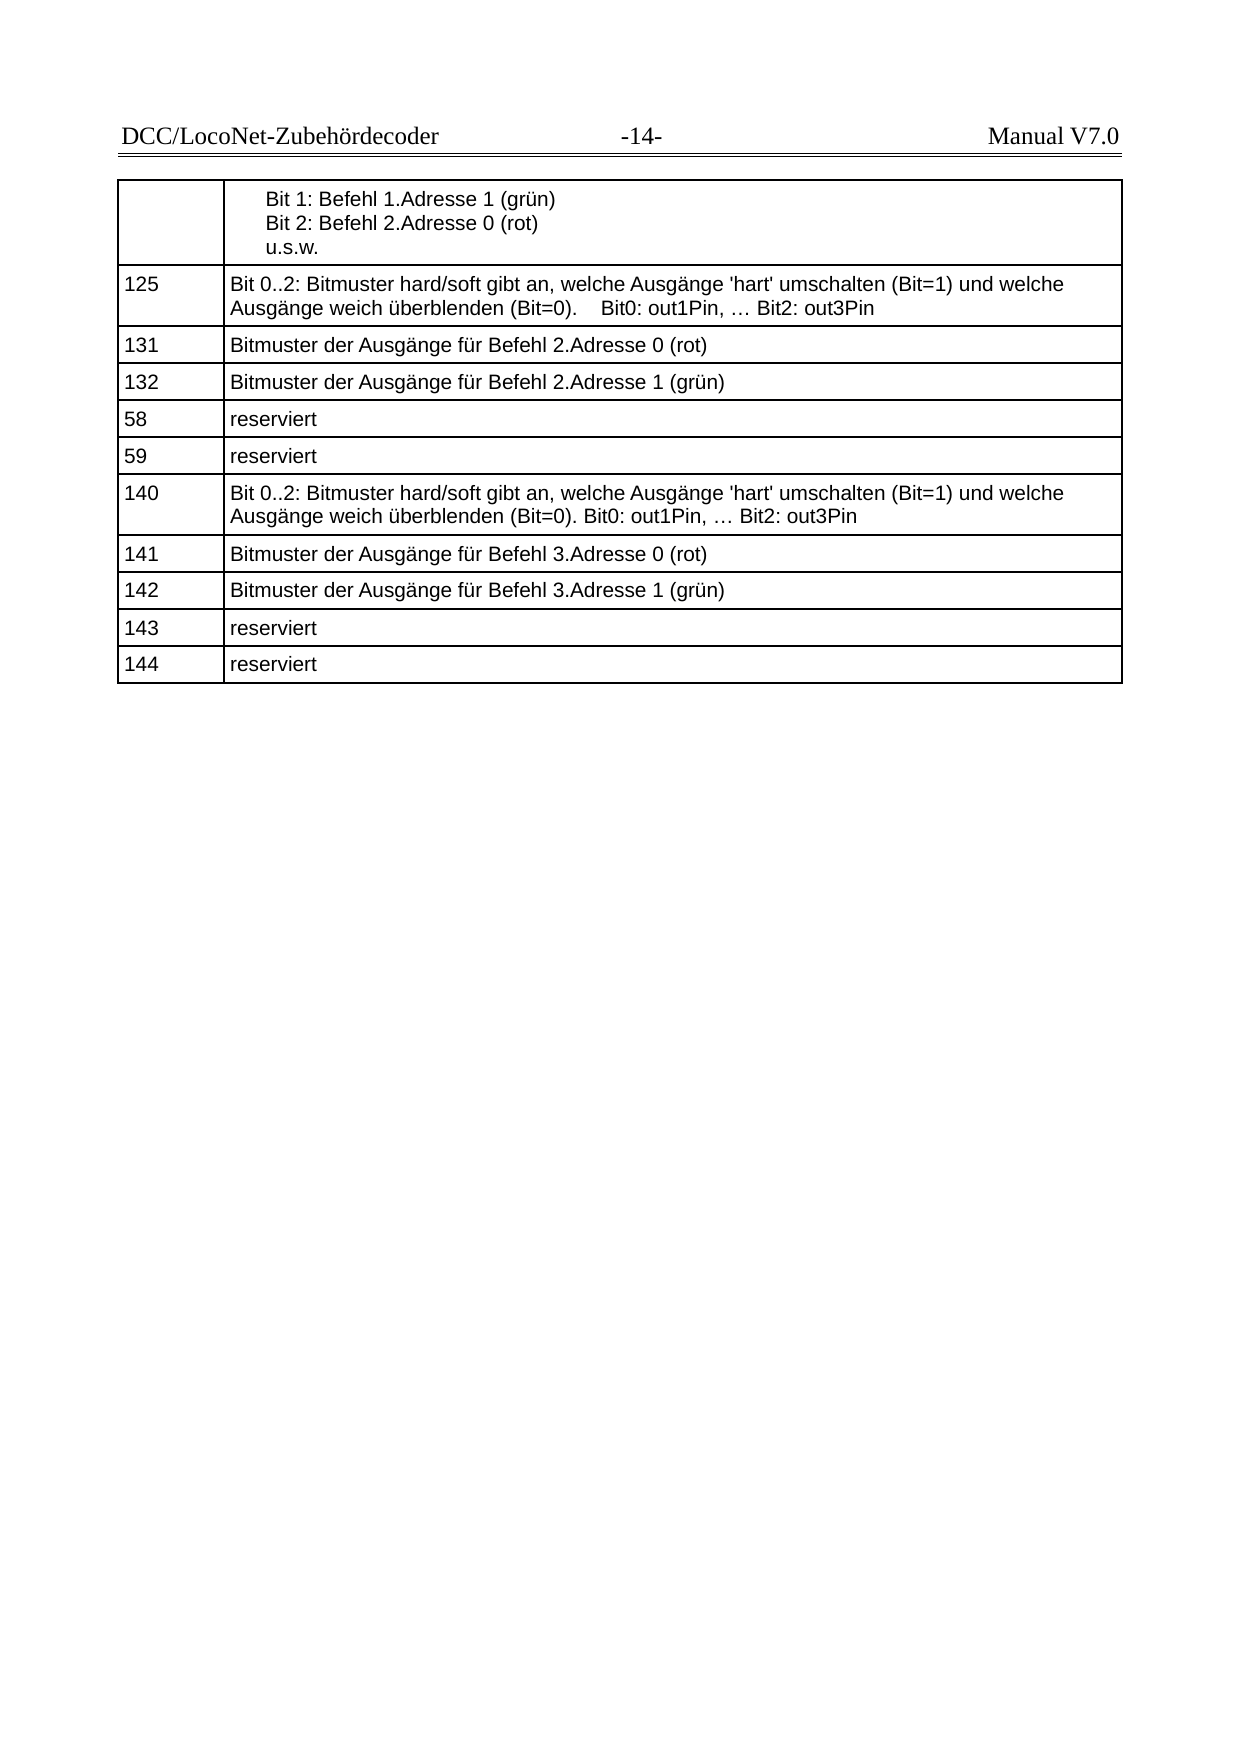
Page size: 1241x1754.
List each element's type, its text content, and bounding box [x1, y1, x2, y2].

table_cell Bitmuster der Ausgänge für Befehl 3.Adresse 0 (rot) [225, 536, 1121, 571]
table_cell 59 [119, 438, 223, 473]
table_cell 144 [119, 647, 223, 682]
table_cell Bitmuster der Ausgänge für Befehl 2.Adresse 1 (grün) [225, 364, 1121, 399]
table_cell 140 [119, 475, 223, 534]
table_cell 58 [119, 401, 223, 436]
table_cell Bitmuster der Ausgänge für Befehl 3.Adresse 1 (grün) [225, 573, 1121, 608]
table_cell 131 [119, 327, 223, 362]
table_cell reserviert [225, 401, 1121, 436]
table_cell 132 [119, 364, 223, 399]
table_cell 125 [119, 266, 223, 325]
table_cell 143 [119, 610, 223, 645]
table_cell Bit 0..2: Bitmuster hard/soft gibt an, welche Ausgänge 'hart' umschalten (Bit=1) und welche Ausgänge weich überblenden (Bit=0). Bit0: out1Pin, … Bit2: out3Pin [225, 266, 1121, 325]
table_cell reserviert [225, 647, 1121, 682]
table_cell 142 [119, 573, 223, 608]
table_cell reserviert [225, 438, 1121, 473]
table_cell [119, 181, 223, 264]
table_cell Bit 1: Befehl 1.Adresse 1 (grün) Bit 2: Befehl 2.Adresse 0 (rot) u.s.w. [225, 181, 1121, 264]
table_cell 141 [119, 536, 223, 571]
table_cell Bit 0..2: Bitmuster hard/soft gibt an, welche Ausgänge 'hart' umschalten (Bit=1) und welche Ausgänge weich überblenden (Bit=0). Bit0: out1Pin, … Bit2: out3Pin [225, 475, 1121, 534]
table_cell Bitmuster der Ausgänge für Befehl 2.Adresse 0 (rot) [225, 327, 1121, 362]
table_cell reserviert [225, 610, 1121, 645]
